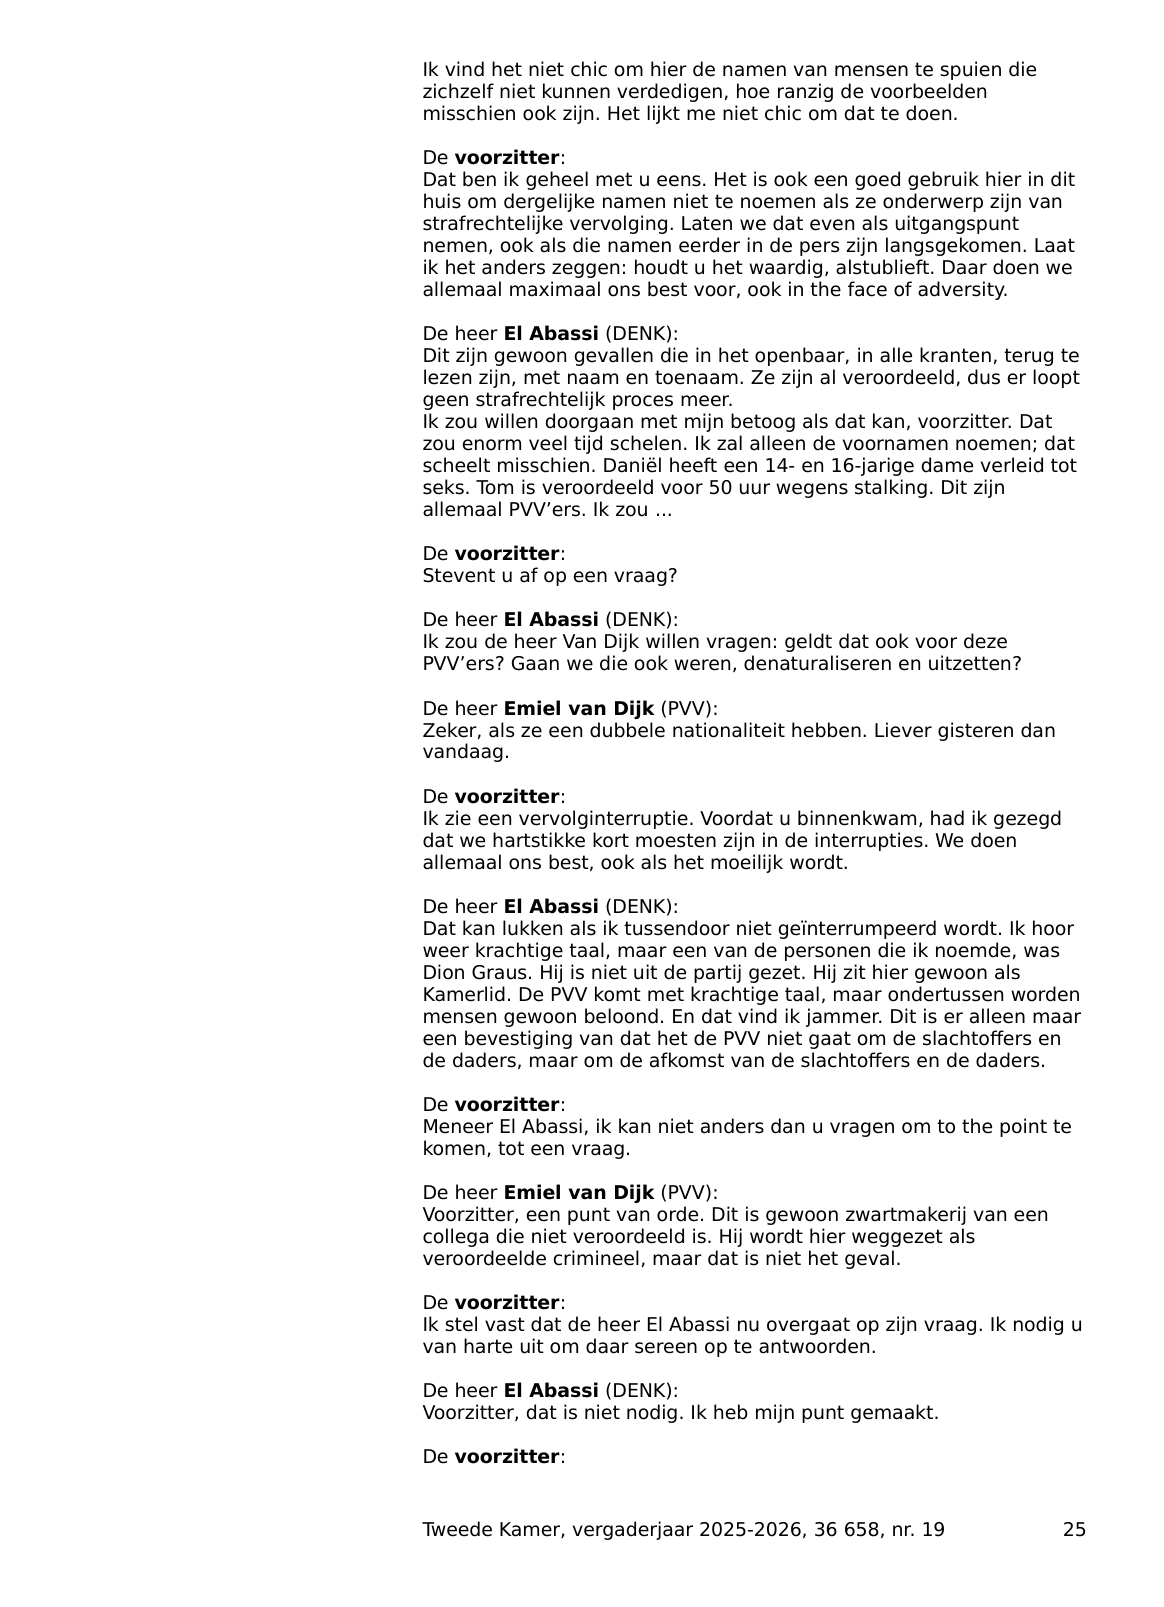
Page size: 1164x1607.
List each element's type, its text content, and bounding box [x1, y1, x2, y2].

text Voorzitter, een punt van orde. Dit is gewoon zwartmakerij van een collega die niet veroordeeld is. Hij wordt hier weggezet als veroordeelde crimineel, maar dat is niet het geval. [422, 1204, 1087, 1270]
text De voorzitter: [422, 1446, 1087, 1468]
text De voorzitter: [422, 147, 1087, 169]
text Voorzitter, dat is niet nodig. Ik heb mijn punt gemaakt. [422, 1402, 1087, 1424]
text Meneer El Abassi, ik kan niet anders dan u vragen om to the point te komen, tot een vraag. [422, 1116, 1087, 1160]
text De heer Emiel van Dijk (PVV): [422, 1182, 1087, 1204]
text Stevent u af op een vraag? [422, 565, 1087, 587]
text Ik zou willen doorgaan met mijn betoog als dat kan, voorzitter. Dat zou enorm veel tijd schelen. Ik zal alleen de voornamen noemen; dat scheelt misschien. Daniël heeft een 14- en 16-jarige dame verleid tot seks. Tom is veroordeeld voor 50 uur wegens stalking. Dit zijn allemaal PVV’ers. Ik zou ... [422, 411, 1087, 521]
text De heer Emiel van Dijk (PVV): [422, 697, 1087, 719]
text Ik vind het niet chic om hier de namen van mensen te spuien die zichzelf niet kunnen verdedigen, hoe ranzig de voorbeelden misschien ook zijn. Het lijkt me niet chic om dat te doen. [422, 59, 1087, 125]
text Dat ben ik geheel met u eens. Het is ook een goed gebruik hier in dit huis om dergelijke namen niet te noemen als ze onderwerp zijn van strafrechtelijke vervolging. Laten we dat even als uitgangspunt nemen, ook als die namen eerder in de pers zijn langsgekomen. Laat ik het anders zeggen: houdt u het waardig, alstublieft. Daar doen we allemaal maximaal ons best voor, ook in the face of adversity. [422, 169, 1087, 301]
text De heer El Abassi (DENK): [422, 609, 1087, 631]
text De voorzitter: [422, 1292, 1087, 1314]
text De voorzitter: [422, 1094, 1087, 1116]
text Dit zijn gewoon gevallen die in het openbaar, in alle kranten, terug te lezen zijn, met naam en toenaam. Ze zijn al veroordeeld, dus er loopt geen strafrechtelijk proces meer. [422, 345, 1087, 411]
text Ik zou de heer Van Dijk willen vragen: geldt dat ook voor deze PVV’ers? Gaan we die ook weren, denaturaliseren en uitzetten? [422, 631, 1087, 675]
text De heer El Abassi (DENK): [422, 1380, 1087, 1402]
text Zeker, als ze een dubbele nationaliteit hebben. Liever gisteren dan vandaag. [422, 719, 1087, 763]
text Ik zie een vervolginterruptie. Voordat u binnenkwam, had ik gezegd dat we hartstikke kort moesten zijn in de interrupties. We doen allemaal ons best, ook als het moeilijk wordt. [422, 808, 1087, 873]
text De voorzitter: [422, 786, 1087, 808]
text De heer El Abassi (DENK): [422, 323, 1087, 345]
text De voorzitter: [422, 543, 1087, 565]
text De heer El Abassi (DENK): [422, 896, 1087, 918]
text Dat kan lukken als ik tussendoor niet geïnterrumpeerd wordt. Ik hoor weer krachtige taal, maar een van de personen die ik noemde, was Dion Graus. Hij is niet uit de partij gezet. Hij zit hier gewoon als Kamerlid. De PVV komt met krachtige taal, maar ondertussen worden mensen gewoon beloond. En dat vind ik jammer. Dit is er alleen maar een bevestiging van dat het de PVV niet gaat om de slachtoffers en de daders, maar om de afkomst van de slachtoffers en de daders. [422, 918, 1087, 1072]
text Ik stel vast dat de heer El Abassi nu overgaat op zijn vraag. Ik nodig u van harte uit om daar sereen op te antwoorden. [422, 1314, 1087, 1358]
